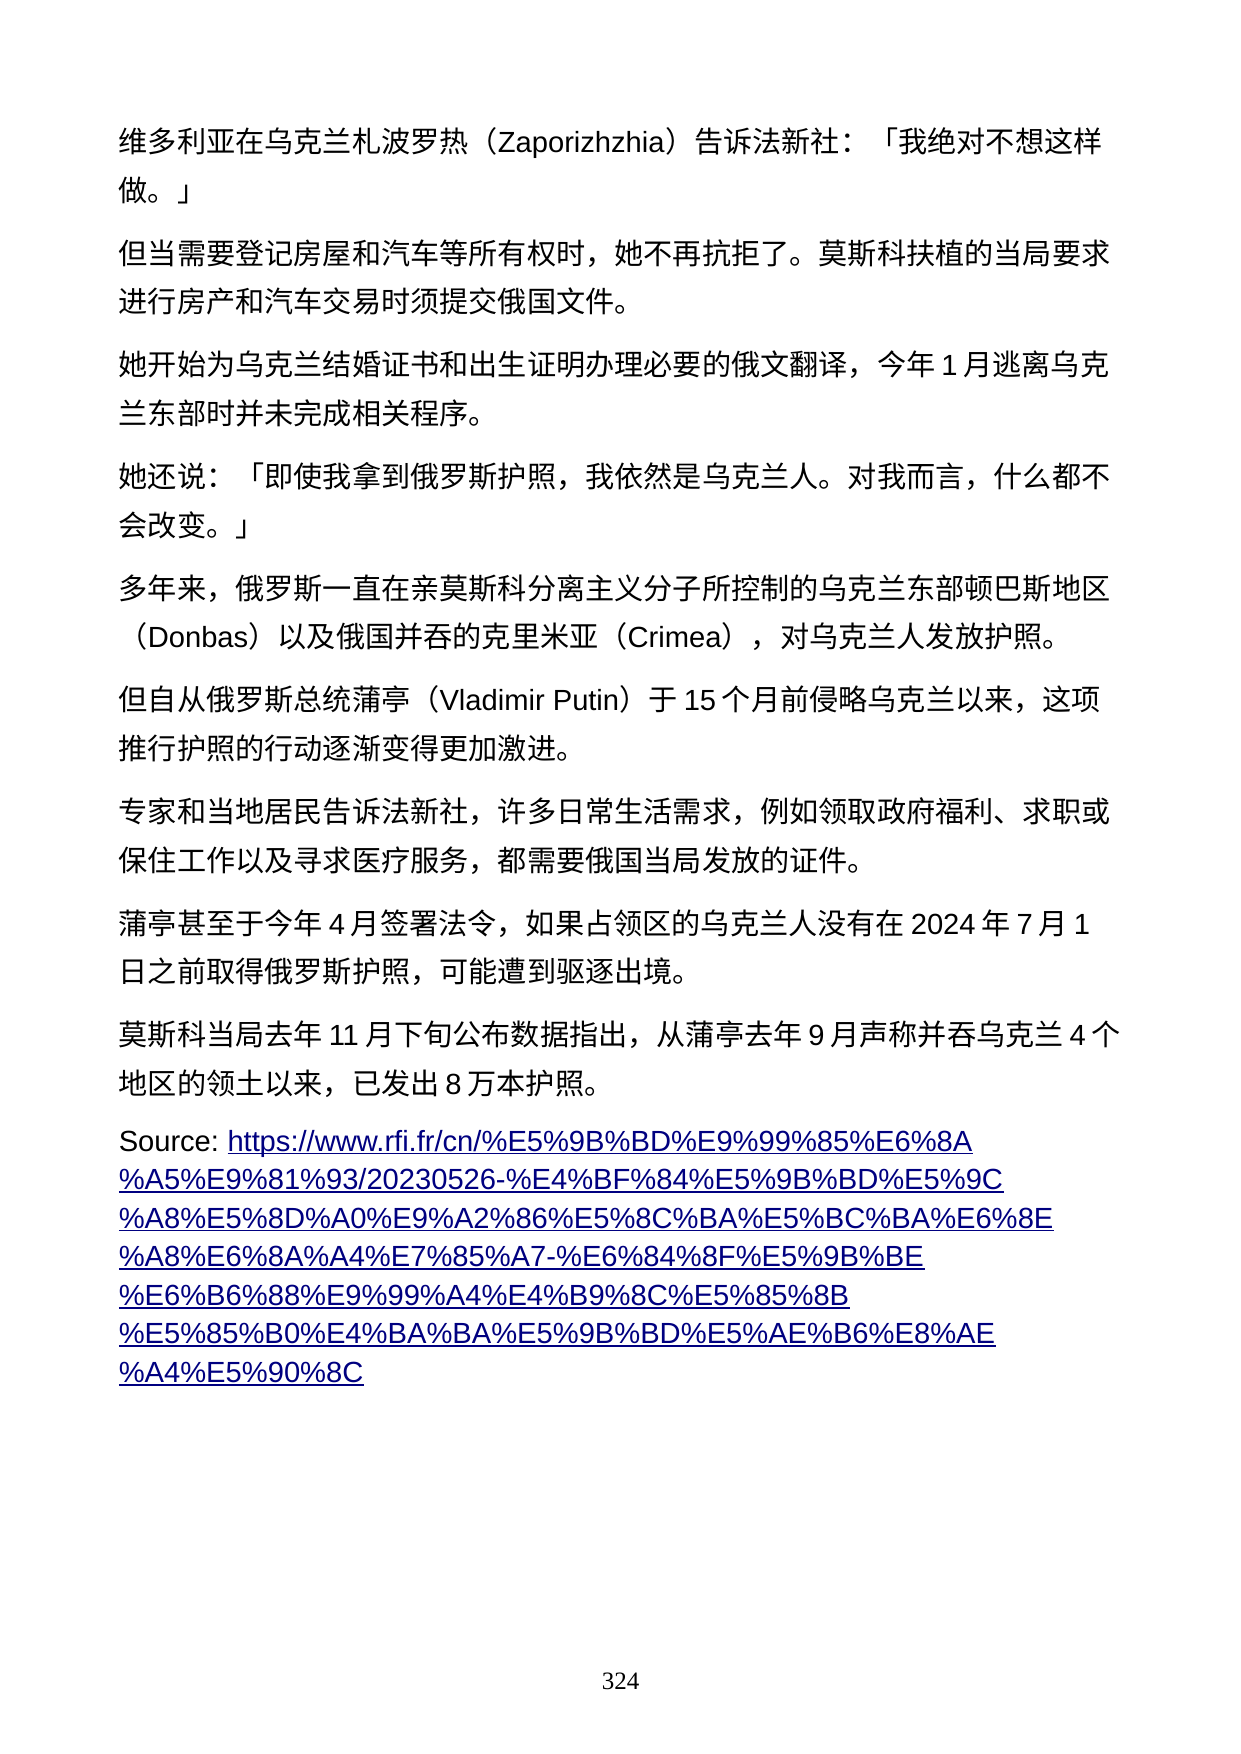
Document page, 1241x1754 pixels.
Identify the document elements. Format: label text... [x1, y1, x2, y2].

text 但当需要登记房屋和汽车等所有权时，她不再抗拒了。莫斯科扶植的当局要求进行房产和汽车交易时须提交俄国文件。 [118, 230, 1122, 321]
text 专家和当地居民告诉法新社，许多日常生活需求，例如领取政府福利、求职或保住工作以及寻求医疗服务，都需要俄国当局发放的证件。 [118, 788, 1122, 879]
text 莫斯科当局去年11月下旬公布数据指出，从蒲亭去年9月声称并吞乌克兰4个地区的领土以来，已发出8万本护照。 [118, 1012, 1122, 1103]
text 维多利亚在乌克兰札波罗热（Zaporizhzhia）告诉法新社：「我绝对不想这样做。」 [118, 118, 1122, 209]
text 但自从俄罗斯总统蒲亭（Vladimir Putin）于15个月前侵略乌克兰以来，这项推行护照的行动逐渐变得更加激进。 [118, 677, 1122, 768]
text 蒲亭甚至于今年4月签署法令，如果占领区的乌克兰人没有在2024年7月1日之前取得俄罗斯护照，可能遭到驱逐出境。 [118, 900, 1122, 991]
text 多年来，俄罗斯一直在亲莫斯科分离主义分子所控制的乌克兰东部顿巴斯地区（Donbas）以及俄国并吞的克里米亚（Crimea），对乌克兰人发放护照。 [118, 565, 1122, 656]
text 她开始为乌克兰结婚证书和出生证明办理必要的俄文翻译，今年1月逃离乌克兰东部时并未完成相关程序。 [118, 342, 1122, 433]
text Source: https://www.rfi.fr/cn/%E5%9B%BD%E9%99%85%E6%8A%A5%E9%81%93/20230526-%E4%BF%84%E5%9B%BD%E5%9C%A8%E5%8D%A0%E9%A2%86%E5%8C%BA%E5%BC%BA%E6%8E%A8%E6%8A%A4%E7%85%A7-%E6%84%8F%E5%9B%BE%E6%B6%88%E9%99%A4%E4%B9%8C%E5%85%8B%E5%85%B0%E4%BA%BA%E5%9B%BD%E5%AE%B6%E8%AE%A4%E5%90%8C [118, 1123, 1122, 1388]
text 她还说：「即使我拿到俄罗斯护照，我依然是乌克兰人。对我而言，什么都不会改变。」 [118, 453, 1122, 544]
